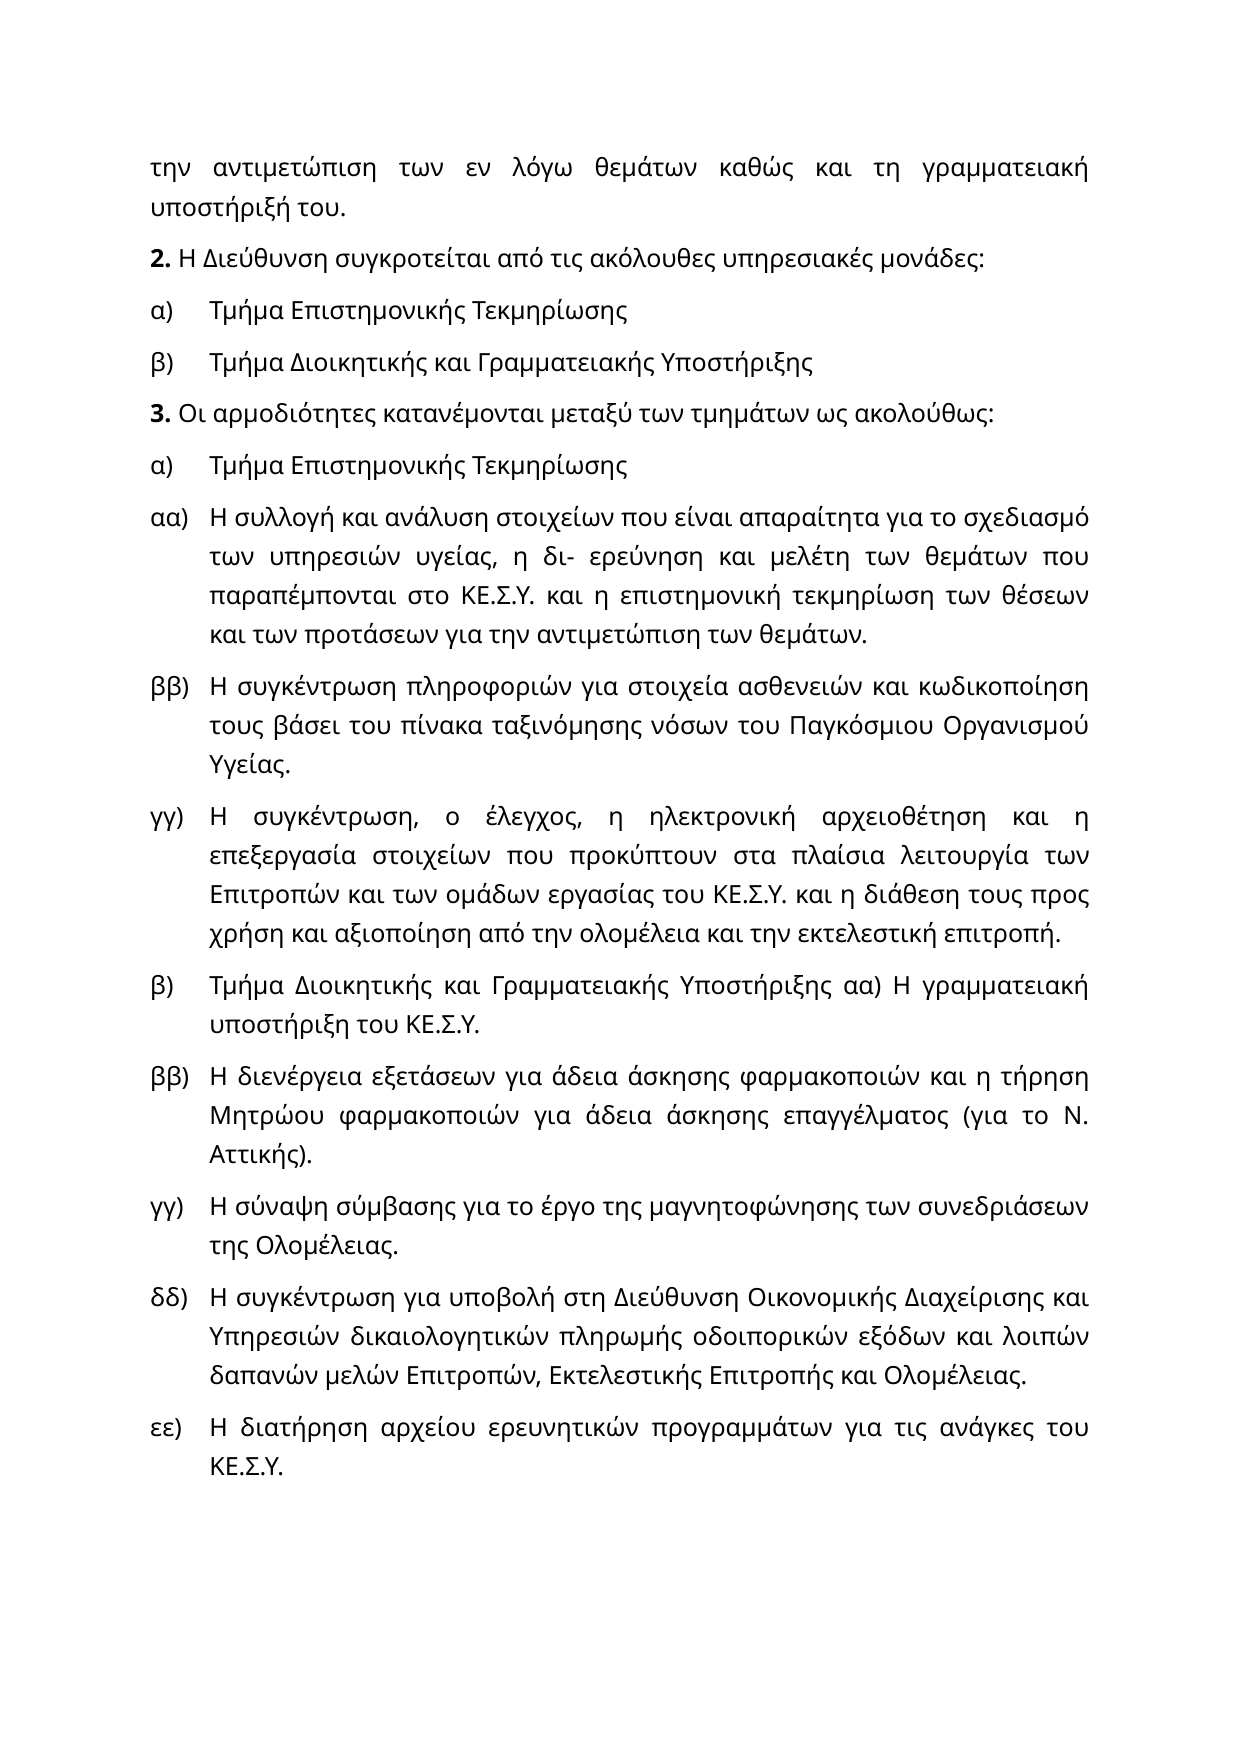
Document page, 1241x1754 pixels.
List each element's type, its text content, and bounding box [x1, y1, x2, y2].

list β) Τμήμα Διοικητικής και Γραμματειακής Υποστήριξης αα) Η γραμματειακή υποστήριξη του ΚΕ.Σ.Υ. [150, 967, 1090, 1041]
text την αντιμετώπιση των εν λόγω θεμάτων καθώς και τη γραμματειακή υποστήριξή του. [150, 150, 1090, 223]
list γγ) Η συγκέντρωση, ο έλεγχος, η ηλεκτρονική αρχειοθέτηση και η επεξεργασία στοιχείων που προκύπτουν στα πλαίσια λειτουργία των Επιτροπών και των ομάδων εργασίας του ΚΕ.Σ.Υ. και η διάθεση τους προς χρήση και αξιοποίηση από την ολομέλεια και την εκτελεστική επιτροπή. [150, 798, 1090, 950]
list εε) Η διατήρηση αρχείου ερευνητικών προγραμμάτων για τις ανάγκες του ΚΕ.Σ.Υ. [150, 1409, 1090, 1482]
list αα) Η συλλογή και ανάλυση στοιχείων που είναι απαραίτητα για το σχεδιασμό των υπηρεσιών υγείας, η δι- ερεύνηση και μελέτη των θεμάτων που παραπέμπονται στο ΚΕ.Σ.Υ. και η επιστημονική τεκμηρίωση των θέσεων και των προτάσεων για την αντιμετώπιση των θεμάτων. [150, 499, 1090, 651]
list α) Τμήμα Επιστημονικής Τεκμηρίωσης [150, 447, 1090, 482]
list α) Τμήμα Επιστημονικής Τεκμηρίωσης [150, 292, 1090, 327]
list δδ) Η συγκέντρωση για υποβολή στη Διεύθυνση Οικονομικής Διαχείρισης και Υπηρεσιών δικαιολογητικών πληρωμής οδοιπορικών εξόδων και λοιπών δαπανών μελών Επιτροπών, Εκτελεστικής Επιτροπής και Ολομέλειας. [150, 1279, 1090, 1392]
text 3. Οι αρμοδιότητες κατανέμονται μεταξύ των τμημάτων ως ακολούθως: [150, 396, 1090, 430]
list ββ) Η διενέργεια εξετάσεων για άδεια άσκησης φαρμακοποιών και η τήρηση Μητρώου φαρμακοποιών για άδεια άσκησης επαγγέλματος (για το Ν. Αττικής). [150, 1058, 1090, 1171]
list ββ) Η συγκέντρωση πληροφοριών για στοιχεία ασθενειών και κωδικοποίηση τους βάσει του πίνακα ταξινόμησης νόσων του Παγκόσμιου Οργανισμού Υγείας. [150, 668, 1090, 781]
text 2. Η Διεύθυνση συγκροτείται από τις ακόλουθες υπηρεσιακές μονάδες: [150, 241, 1090, 275]
list β) Τμήμα Διοικητικής και Γραμματειακής Υποστήριξης [150, 344, 1090, 378]
list γγ) Η σύναψη σύμβασης για το έργο της μαγνητοφώνησης των συνεδριάσεων της Ολομέλειας. [150, 1188, 1090, 1262]
